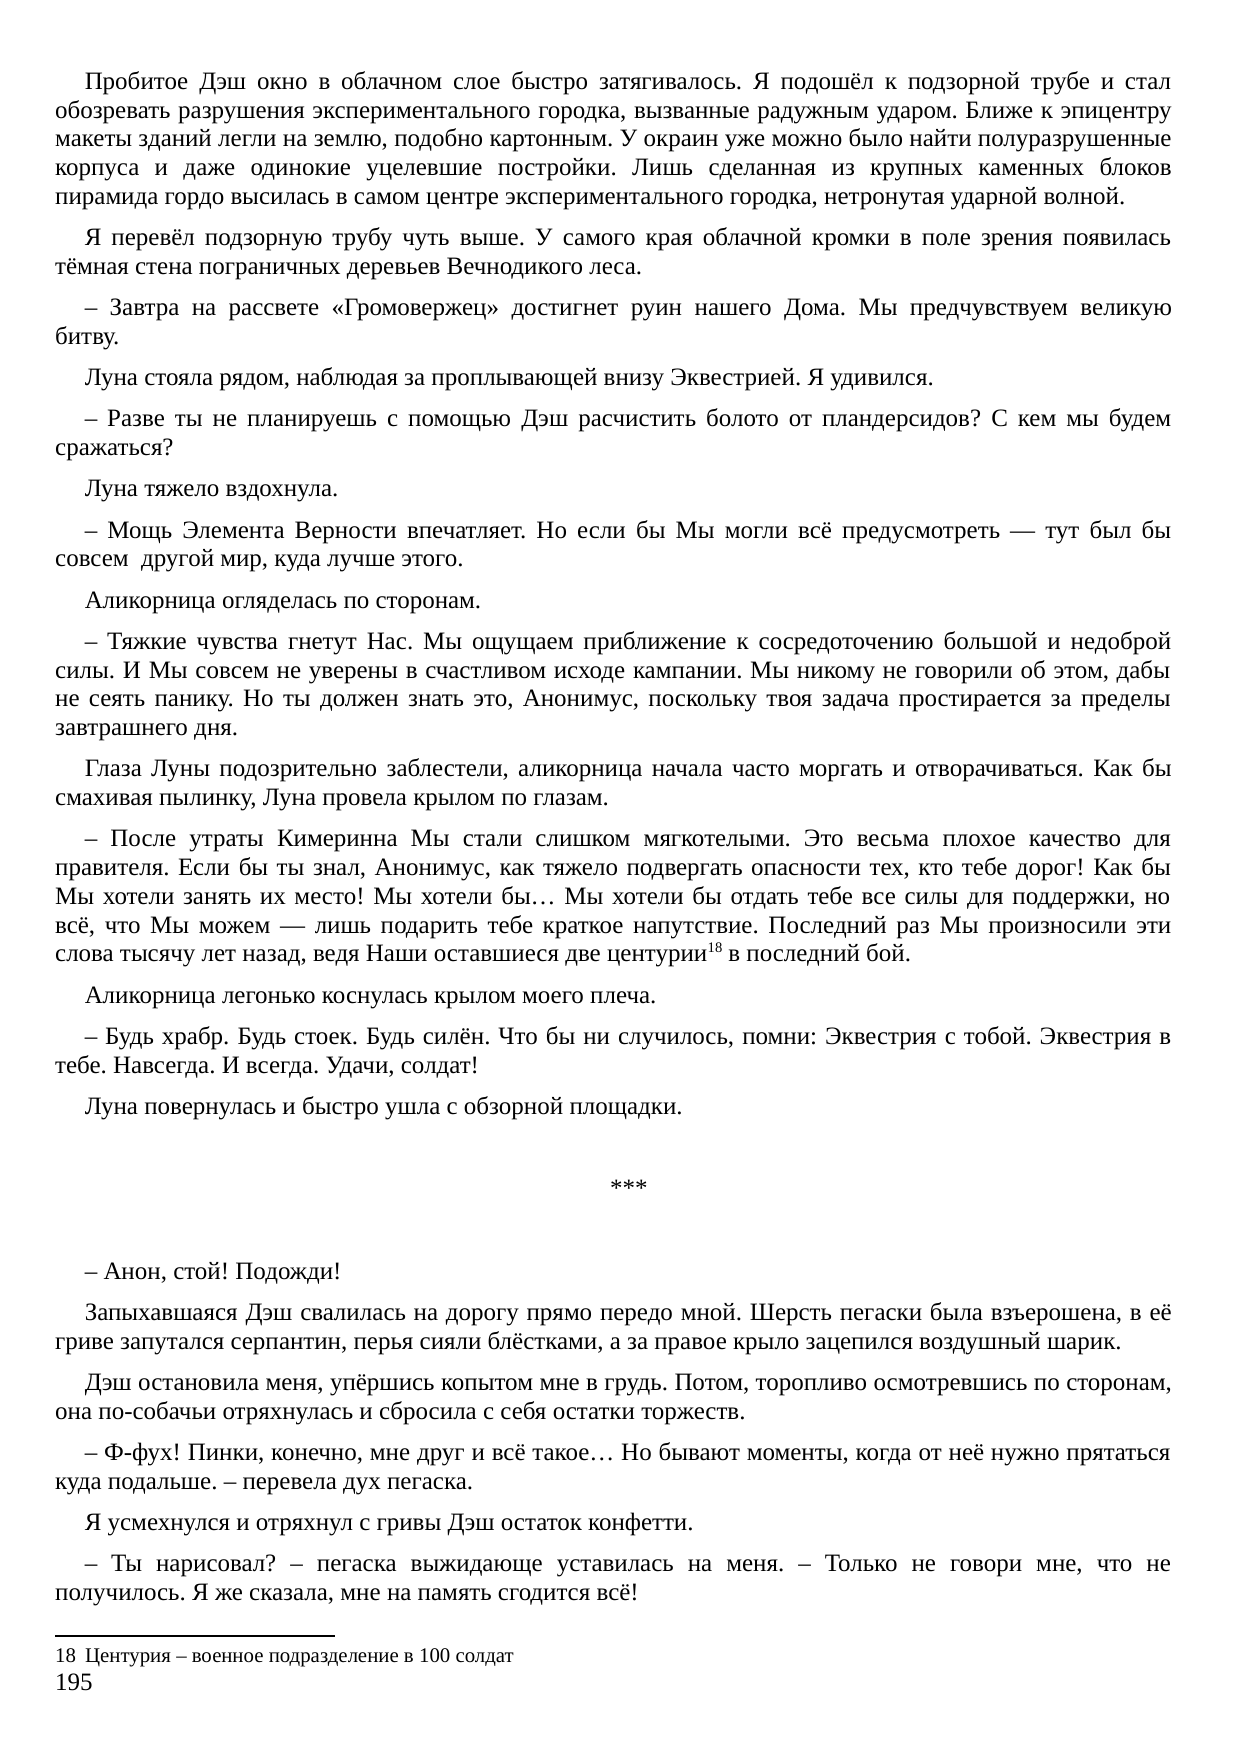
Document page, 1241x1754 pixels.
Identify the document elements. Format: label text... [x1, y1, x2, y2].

text Аликорница легонько коснулась крылом моего плеча. [55, 980, 1173, 1008]
text – Разве ты не планируешь с помощью Дэш расчистить болото от пландерсидов? С кем мы будем сражаться? [55, 403, 1173, 461]
text – Будь храбр. Будь стоек. Будь силён. Что бы ни случилось, помни: Эквестрия с тобой. Эквестрия в тебе. Навсегда. И всегда. Удачи, солдат! [55, 1021, 1173, 1078]
text – Тяжкие чувства гнетут Нас. Мы ощущаем приближение к сосредоточению большой и недоброй силы. И Мы совсем не уверены в счастливом исходе кампании. Мы никому не говорили об этом, дабы не сеять панику. Но ты должен знать это, Анонимус, поскольку твоя задача простирается за пределы завтрашнего дня. [55, 626, 1173, 741]
text – Анон, стой! Подожди! [55, 1256, 1173, 1285]
text Луна стояла рядом, наблюдая за проплывающей внизу Эквестрией. Я удивился. [55, 362, 1173, 391]
text Пробитое Дэш окно в облачном слое быстро затягивалось. Я подошёл к подзорной трубе и стал обозревать разрушения экспериментального городка, вызванные радужным ударом. Ближе к эпицентру макеты зданий легли на землю, подобно картонным. У окраин уже можно было найти полуразрушенные корпуса и даже одинокие уцелевшие постройки. Лишь сделанная из крупных каменных блоков пирамида гордо высилась в самом центре экспериментального городка, нетронутая ударной волной. [55, 66, 1173, 210]
text *** [55, 1173, 1173, 1202]
text Луна повернулась и быстро ушла с обзорной площадки. [55, 1091, 1173, 1120]
text Глаза Луны подозрительно заблестели, аликорница начала часто моргать и отворачиваться. Как бы смахивая пылинку, Луна провела крылом по глазам. [55, 753, 1173, 811]
text Дэш остановила меня, упёршись копытом мне в грудь. Потом, торопливо осмотревшись по сторонам, она по-собачьи отряхнулась и сбросила с себя остатки торжеств. [55, 1367, 1173, 1425]
text Я усмехнулся и отряхнул с гривы Дэш остаток конфетти. [55, 1507, 1173, 1536]
text Запыхавшаяся Дэш свалилась на дорогу прямо передо мной. Шерсть пегаски была взъерошена, в её гриве запутался серпантин, перья сияли блёстками, а за правое крыло зацепился воздушный шарик. [55, 1297, 1173, 1355]
text Центурия – военное подразделение в 100 солдат [55, 1642, 1173, 1667]
text – Ф-фух! Пинки, конечно, мне друг и всё такое… Но бывают моменты, когда от неё нужно прятаться куда подальше. – перевела дух пегаска. [55, 1437, 1173, 1495]
text – После утраты Кимеринна Мы стали слишком мягкотелыми. Это весьма плохое качество для правителя. Если бы ты знал, Анонимус, как тяжело подвергать опасности тех, кто тебе дорог! Как бы Мы хотели занять их место! Мы хотели бы… Мы хотели бы отдать тебе все силы для поддержки, но всё, что Мы можем — лишь подарить тебе краткое напутствие. Последний раз Мы произносили эти слова тысячу лет назад, ведя Наши оставшиеся две центурии в последний бой. [55, 823, 1173, 967]
text – Завтра на рассвете «Громовержец» достигнет руин нашего Дома. Мы предчувствуем великую битву. [55, 292, 1173, 350]
text Аликорница огляделась по сторонам. [55, 585, 1173, 613]
text Луна тяжело вздохнула. [55, 473, 1173, 502]
text – Мощь Элемента Верности впечатляет. Но если бы Мы могли всё предусмотреть — тут был бы совсем другой мир, куда лучше этого. [55, 515, 1173, 572]
text Я перевёл подзорную трубу чуть выше. У самого края облачной кромки в поле зрения появилась тёмная стена пограничных деревьев Вечнодикого леса. [55, 222, 1173, 280]
text – Ты нарисовал? – пегаска выжидающе уставилась на меня. – Только не говори мне, что не получилось. Я же сказала, мне на память сгодится всё! [55, 1548, 1173, 1606]
